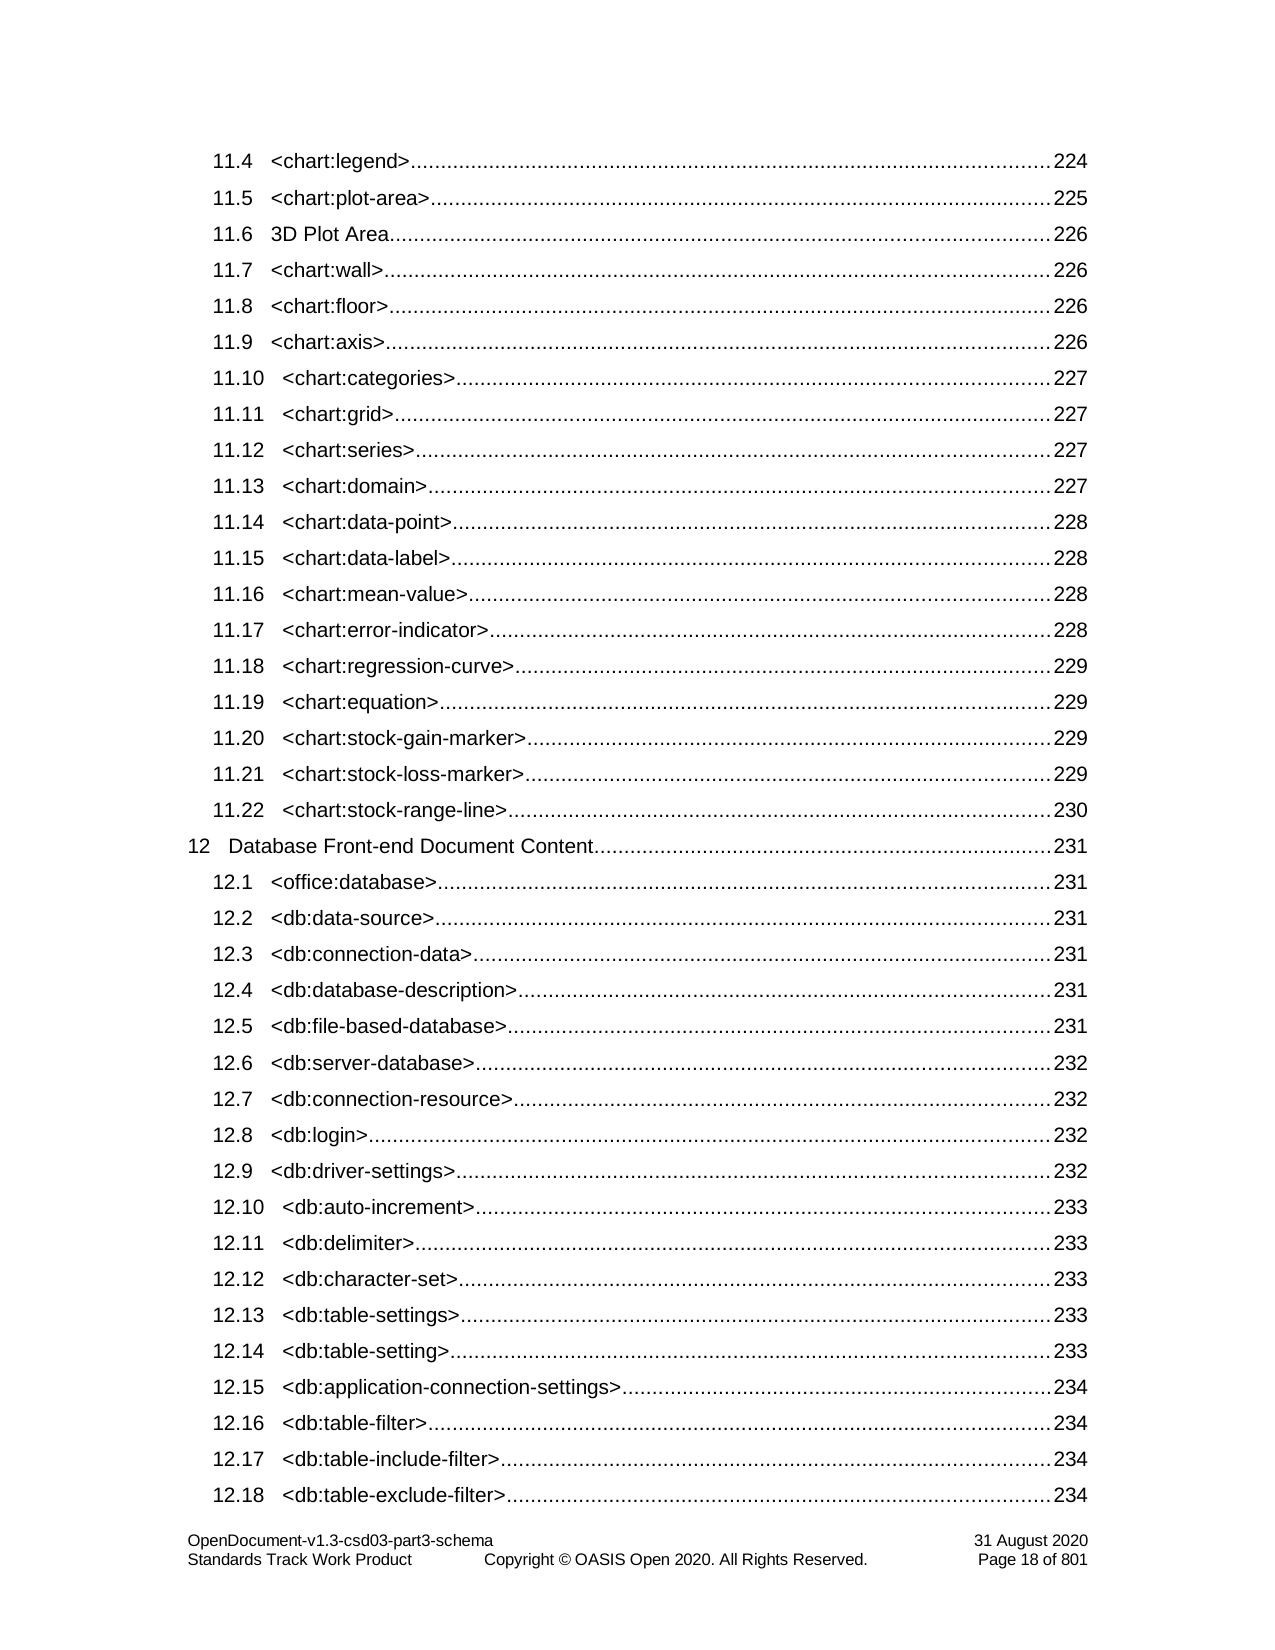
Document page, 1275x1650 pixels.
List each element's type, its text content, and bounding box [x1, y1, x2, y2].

text 11.10 <chart:categories> 227 [212, 366, 1088, 390]
text 11.21 <chart:stock-loss-marker> 229 [212, 763, 1088, 786]
text 12.18 <db:table-exclude-filter> 234 [212, 1483, 1088, 1507]
text 12.6 <db:server-database> 232 [212, 1051, 1088, 1074]
text 12.14 <db:table-setting> 233 [212, 1339, 1088, 1363]
text 12.11 <db:delimiter> 233 [212, 1231, 1088, 1255]
text 11.13 <chart:domain> 227 [212, 474, 1088, 498]
text 12.8 <db:login> 232 [212, 1123, 1088, 1147]
text 12.4 <db:database-description> 231 [212, 979, 1088, 1002]
text 11.16 <chart:mean-value> 228 [212, 582, 1088, 606]
text 11.7 <chart:wall> 226 [212, 258, 1088, 282]
text 11.19 <chart:equation> 229 [212, 691, 1088, 714]
text 11.15 <chart:data-label> 228 [212, 546, 1088, 570]
text 12.9 <db:driver-settings> 232 [212, 1159, 1088, 1183]
text 11.8 <chart:floor> 226 [212, 294, 1088, 318]
text 12.1 <office:database> 231 [212, 871, 1088, 894]
text 11.18 <chart:regression-curve> 229 [212, 654, 1088, 678]
text 11.17 <chart:error-indicator> 228 [212, 618, 1088, 642]
text 11.4 <chart:legend> 224 [212, 150, 1088, 173]
text 12.10 <db:auto-increment> 233 [212, 1195, 1088, 1219]
text 11.12 <chart:series> 227 [212, 438, 1088, 462]
text 12.3 <db:connection-data> 231 [212, 943, 1088, 966]
text 12.13 <db:table-settings> 233 [212, 1303, 1088, 1327]
text 12.2 <db:data-source> 231 [212, 907, 1088, 930]
text 11.11 <chart:grid> 227 [212, 402, 1088, 426]
text 11.22 <chart:stock-range-line> 230 [212, 799, 1088, 822]
text 12.17 <db:table-include-filter> 234 [212, 1447, 1088, 1471]
text 11.5 <chart:plot-area> 225 [212, 186, 1088, 209]
text 12.15 <db:application-connection-settings> 234 [212, 1375, 1088, 1399]
text 11.20 <chart:stock-gain-marker> 229 [212, 727, 1088, 750]
text 11.6 3D Plot Area 226 [212, 222, 1088, 246]
text 12.7 <db:connection-resource> 232 [212, 1087, 1088, 1111]
text 12.12 <db:character-set> 233 [212, 1267, 1088, 1291]
text 12.16 <db:table-filter> 234 [212, 1411, 1088, 1435]
text 11.14 <chart:data-point> 228 [212, 510, 1088, 534]
text 12 Database Front-end Document Content 231 [187, 835, 1088, 858]
text 12.5 <db:file-based-database> 231 [212, 1015, 1088, 1038]
text 11.9 <chart:axis> 226 [212, 330, 1088, 354]
